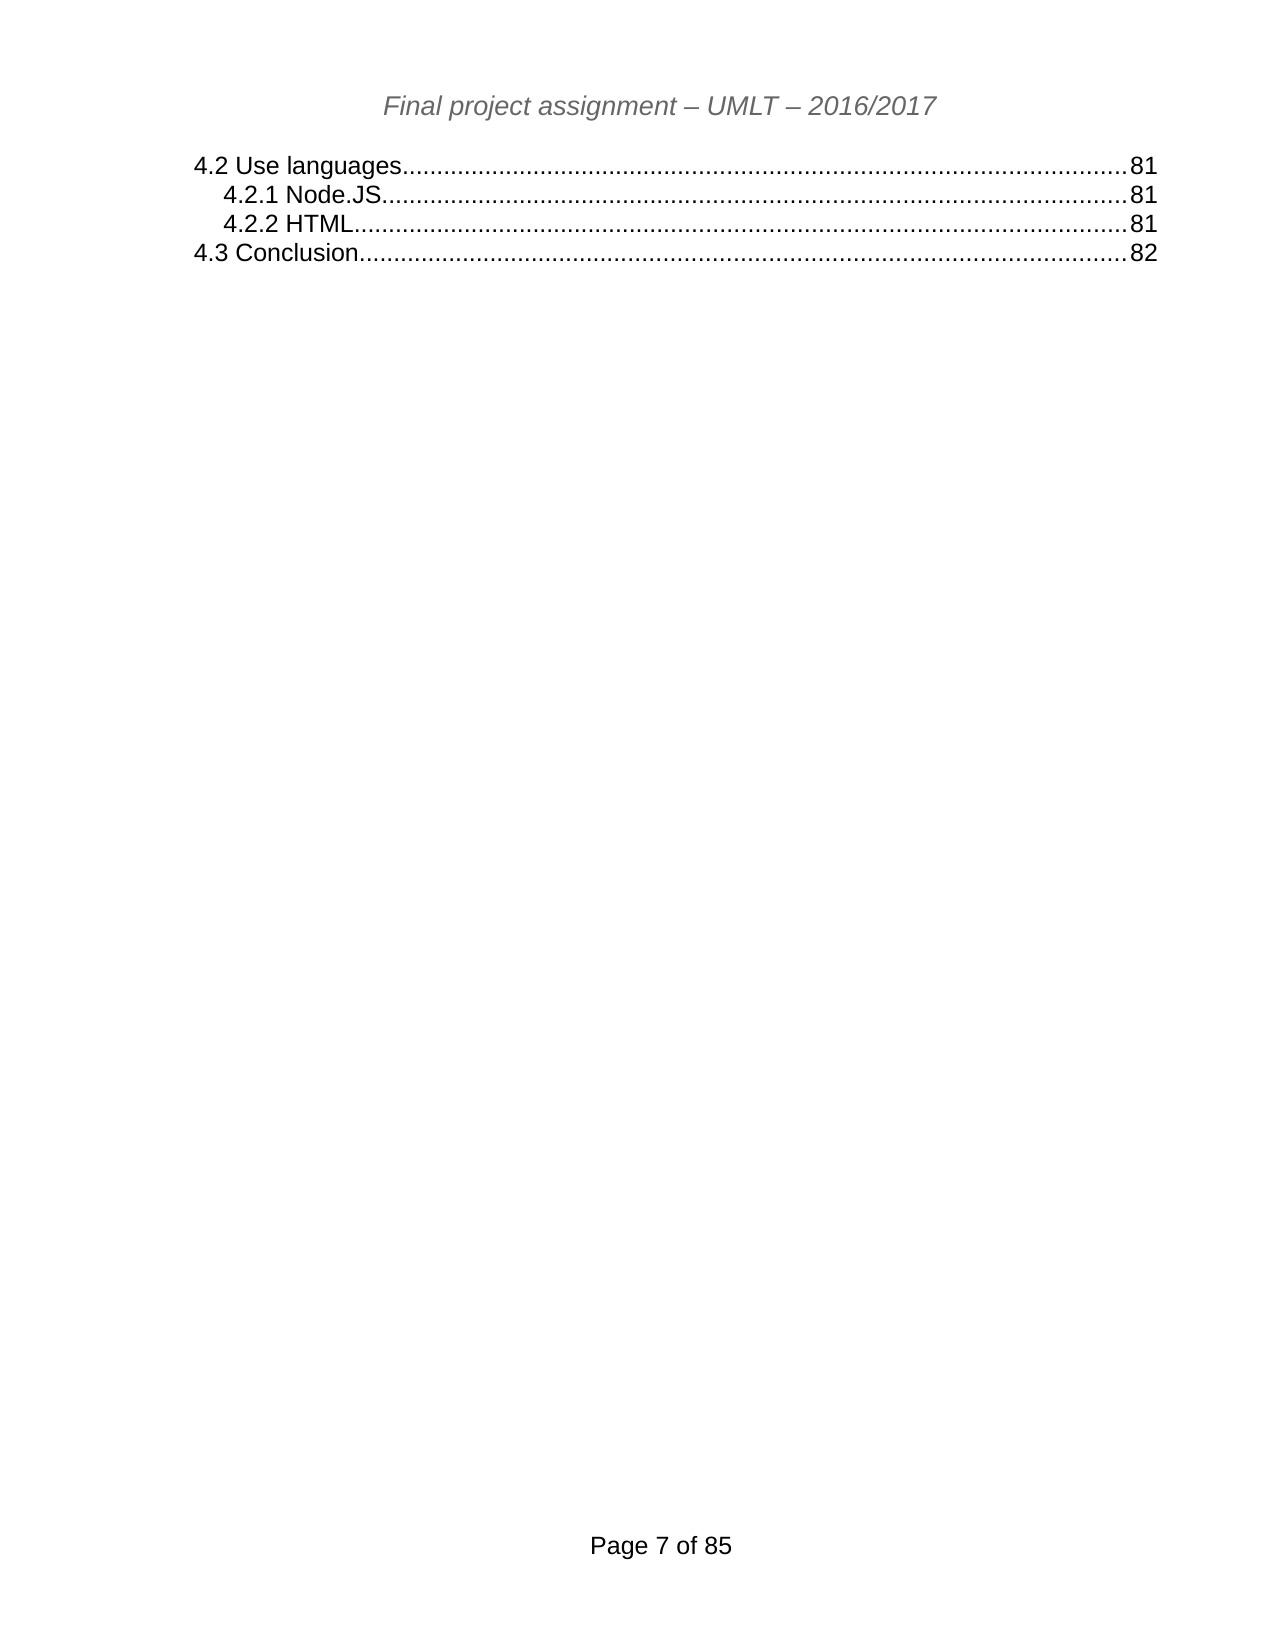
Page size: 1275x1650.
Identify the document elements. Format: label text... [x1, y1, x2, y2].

text 4.2.1 Node.JS 81 [223, 180, 1158, 209]
text 4.2 Use languages 81 [193, 151, 1158, 180]
text 4.2.2 HTML 81 [223, 209, 1158, 237]
text 4.3 Conclusion 82 [193, 237, 1158, 266]
